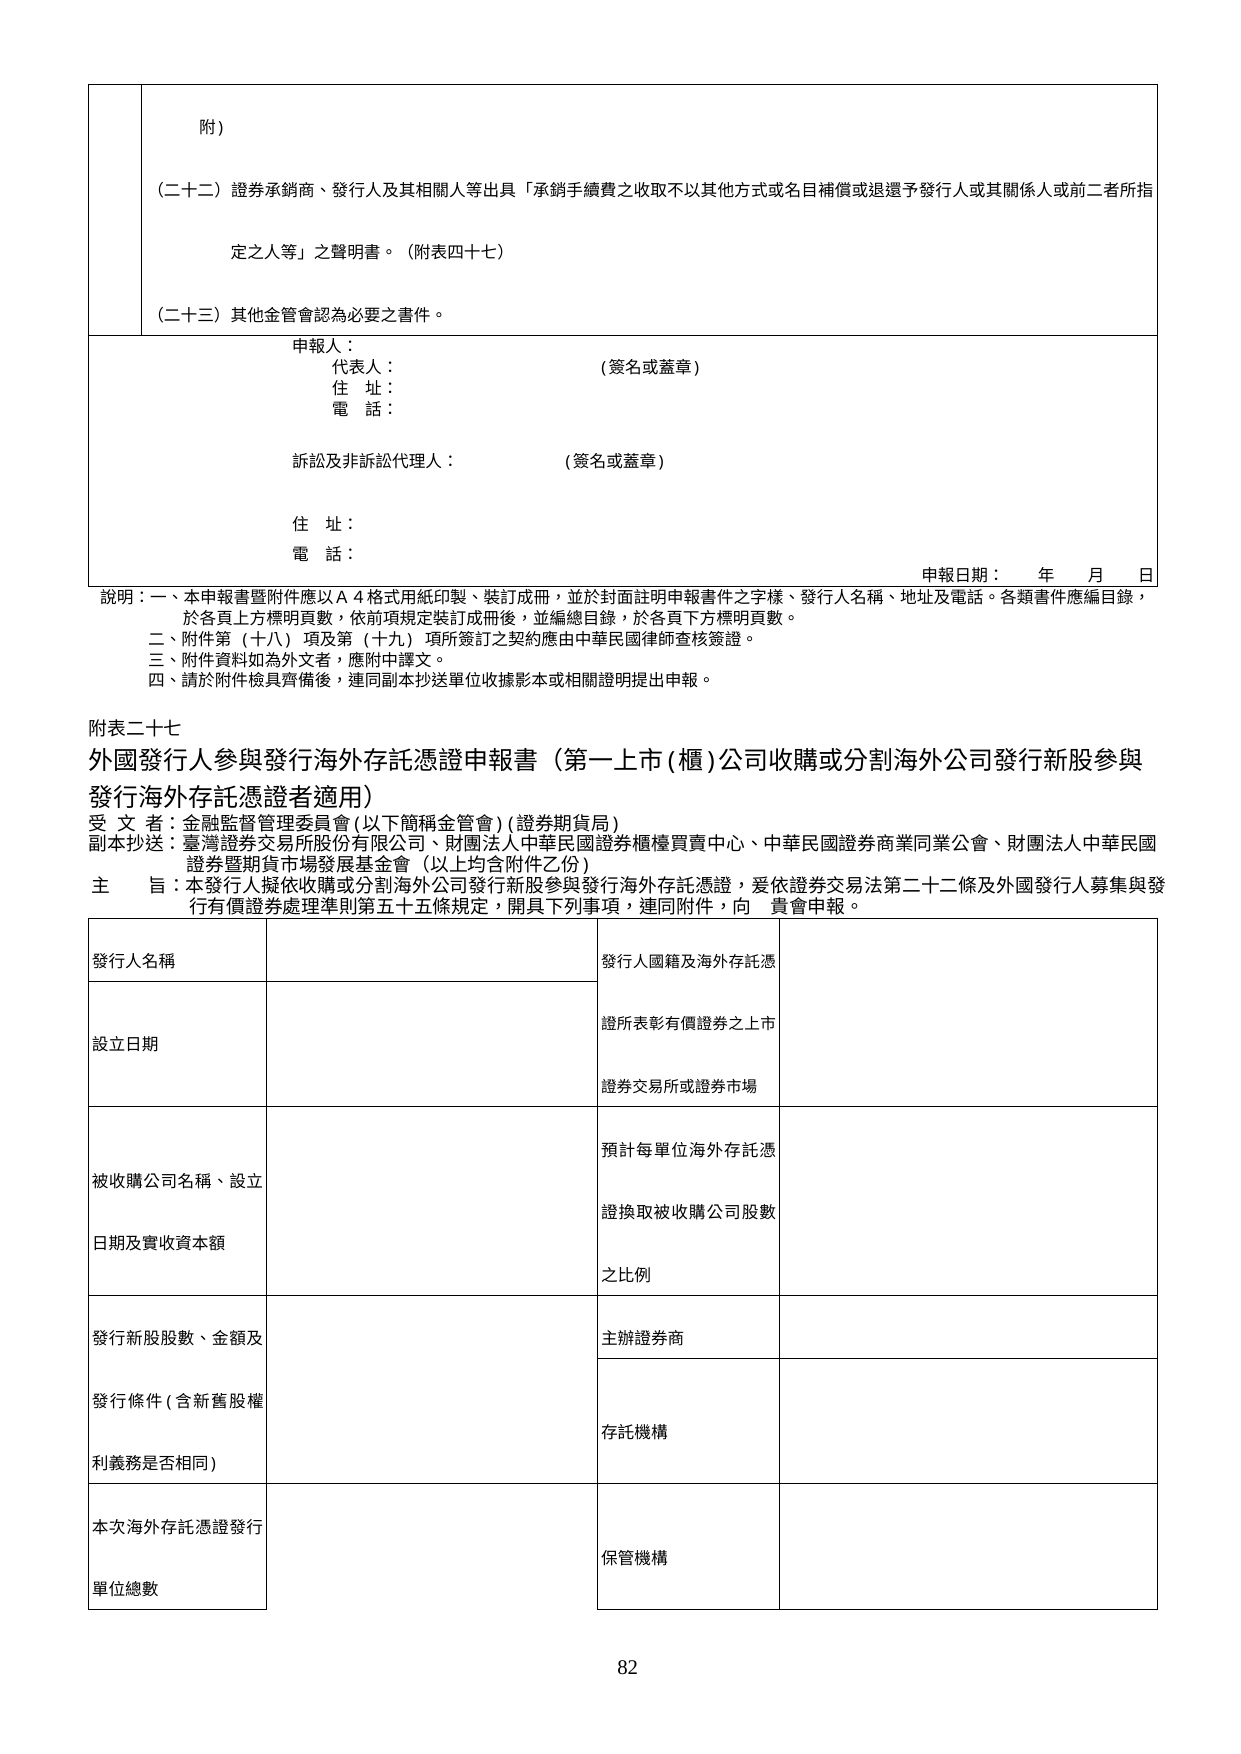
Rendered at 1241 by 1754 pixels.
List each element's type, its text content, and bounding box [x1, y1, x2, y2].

text 二、附件第 (十八) 項及第 (十九) 項所簽訂之契約應由中華民國律師查核簽證。 [91, 628, 1166, 649]
table_cell 保管機構 [598, 1484, 779, 1609]
table_header 發行人名稱 [89, 919, 266, 981]
table_cell 附) （二十二）證券承銷商、發行人及其相關人等出具「承銷手續費之收取不以其他方式或名目補償或退還予發行人或其關係人或前二者所指定之人等」之聲明書。（附表四十七） （二十三）其他金管會認為必要之書件。 [142, 85, 1157, 335]
table_cell [780, 1359, 1157, 1483]
table_cell 預計每單位海外存託憑證換取被收購公司股數之比例 [598, 1107, 779, 1294]
text 主 旨：本發行人擬依收購或分割海外公司發行新股參與發行海外存託憑證，爰依證券交易法第二十二條及外國發行人募集與發行有價證券處理準則第五十五條規定，開具下列事項，連同附件，向 貴會申報。 [91, 876, 1166, 917]
table_cell 本次海外存託憑證發行單位總數 [89, 1484, 266, 1609]
text 三、附件資料如為外文者，應附中譯文。 [91, 649, 1166, 670]
table_cell [267, 1484, 597, 1609]
table_cell 主辦證券商 [598, 1296, 779, 1358]
table_cell 設立日期 [89, 982, 266, 1106]
table_cell [780, 1484, 1157, 1609]
text 外國發行人參與發行海外存託憑證申報書（第一上市(櫃)公司收購或分割海外公司發行新股參與發行海外存託憑證者適用） [89, 741, 1166, 813]
table_cell 發行新股股數、金額及發行條件(含新舊股權利義務是否相同) [89, 1296, 266, 1483]
table_cell [267, 982, 597, 1106]
table_cell [267, 1296, 597, 1483]
table_header 發行人國籍及海外存託憑證所表彰有價證券之上市證券交易所或證券市場 [598, 919, 779, 1106]
table_cell [89, 85, 141, 335]
table_cell [780, 1107, 1157, 1294]
table_cell [780, 1296, 1157, 1358]
table_cell [267, 1107, 597, 1294]
table_cell 申報人： 代表人： (簽名或蓋章) 住 址： 電 話： 訴訟及非訴訟代理人： (簽名或蓋章) 住 址： 電 話： 申報日期： 年 月 日 [89, 336, 1157, 586]
text 副本抄送：臺灣證券交易所股份有限公司、財團法人中華民國證券櫃檯買賣中心、中華民國證券商業同業公會、財團法人中華民國證券暨期貨市場發展基金會（以上均含附件乙份) [89, 834, 1166, 876]
table_header [267, 919, 597, 981]
text 四、請於附件檢具齊備後，連同副本抄送單位收據影本或相關證明提出申報。 [91, 670, 1166, 691]
table_cell 被收購公司名稱、設立日期及實收資本額 [89, 1107, 266, 1294]
table_cell 存託機構 [598, 1359, 779, 1483]
text 受 文 者：金融監督管理委員會(以下簡稱金管會)(證券期貨局) [89, 813, 1166, 834]
text 說明：一、本申報書暨附件應以Ａ４格式用紙印製、裝訂成冊，並於封面註明申報書件之字樣、發行人名稱、地址及電話。各類書件應編目錄，於各頁上方標明頁數，依前項規定裝訂成冊後，並編總目錄，於各頁下方標明頁數。 [100, 587, 1166, 628]
table_header [780, 919, 1157, 1106]
text 附表二十七 [89, 714, 1166, 741]
